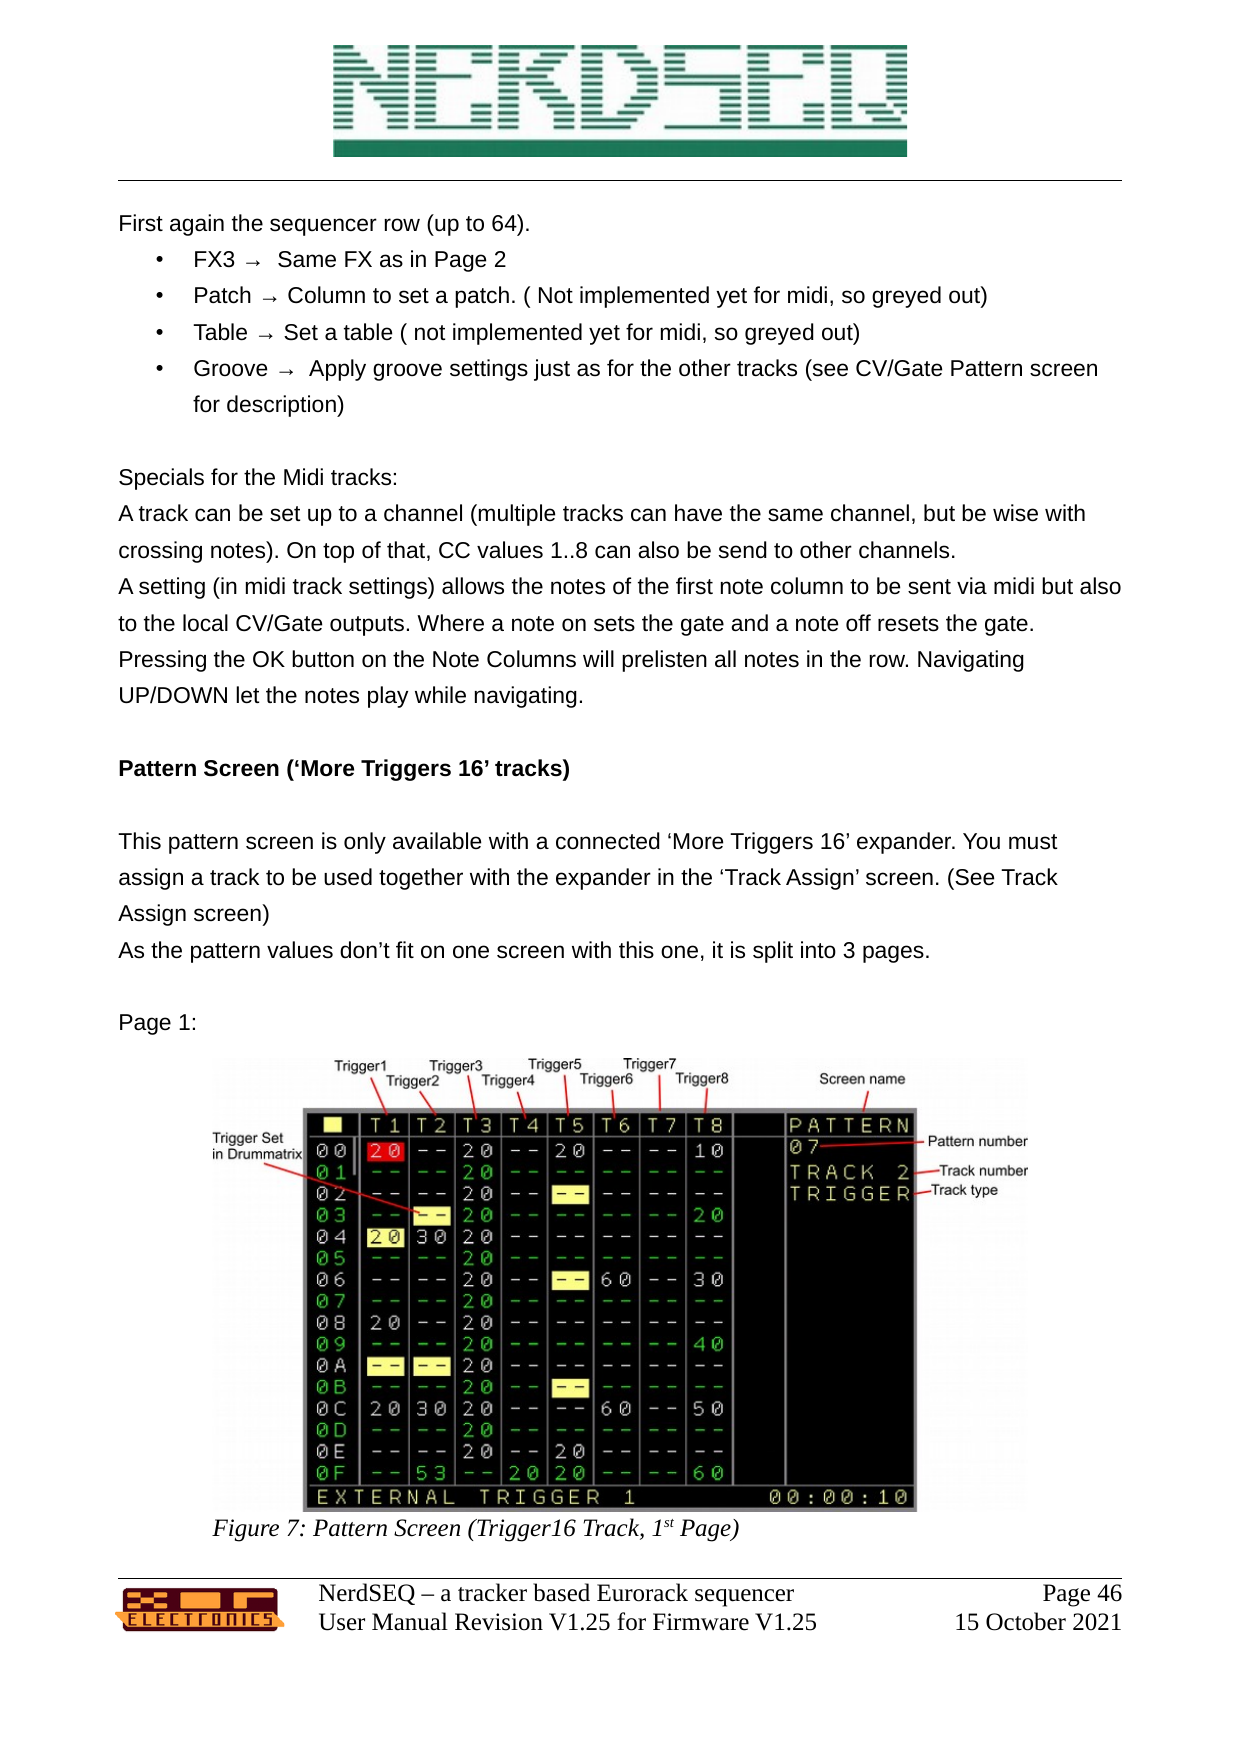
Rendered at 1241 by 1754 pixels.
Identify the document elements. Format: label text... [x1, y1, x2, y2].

picture [115, 1584, 285, 1634]
text Specials for the Midi tracks: [118, 464, 1122, 490]
text Pressing the OK button on the Note Columns will prelisten all notes in the row. Navigating UP/DOWN let the notes play while navigating. [118, 646, 1122, 708]
text Figure 7: Pattern Screen (Trigger16 Track, 1st Page) [212, 1512, 1028, 1542]
list Table → Set a table ( not implemented yet for midi, so greyed out) [156, 319, 1122, 345]
text Pattern Screen (‘More Triggers 16’ tracks) [118, 755, 1122, 781]
list Groove → Apply groove settings just as for the other tracks (see CV/Gate Pattern screen for description) [156, 355, 1122, 418]
picture [212, 1058, 1028, 1512]
text A track can be set up to a channel (multiple tracks can have the same channel, but be wise with crossing notes). On top of that, CC values 1..8 can also be send to other channels. [118, 500, 1122, 563]
text As the pattern values don’t fit on one screen with this one, it is split into 3 pages. [118, 937, 1122, 963]
text This pattern screen is only available with a connected ‘More Triggers 16’ expander. You must assign a track to be used together with the expander in the ‘Track Assign’ screen. (See Track Assign screen) [118, 828, 1122, 927]
list FX3 → Same FX as in Page 2 [156, 246, 1122, 272]
text Page 1: [118, 1009, 1122, 1036]
text First again the sequencer row (up to 64). [118, 209, 1122, 236]
text A setting (in midi track settings) allows the notes of the first note column to be sent via midi but also to the local CV/Gate outputs. Where a note on sets the gate and a note off resets the gate. [118, 573, 1122, 636]
picture [333, 45, 908, 157]
list Patch → Column to set a patch. ( Not implemented yet for midi, so greyed out) [156, 282, 1122, 309]
